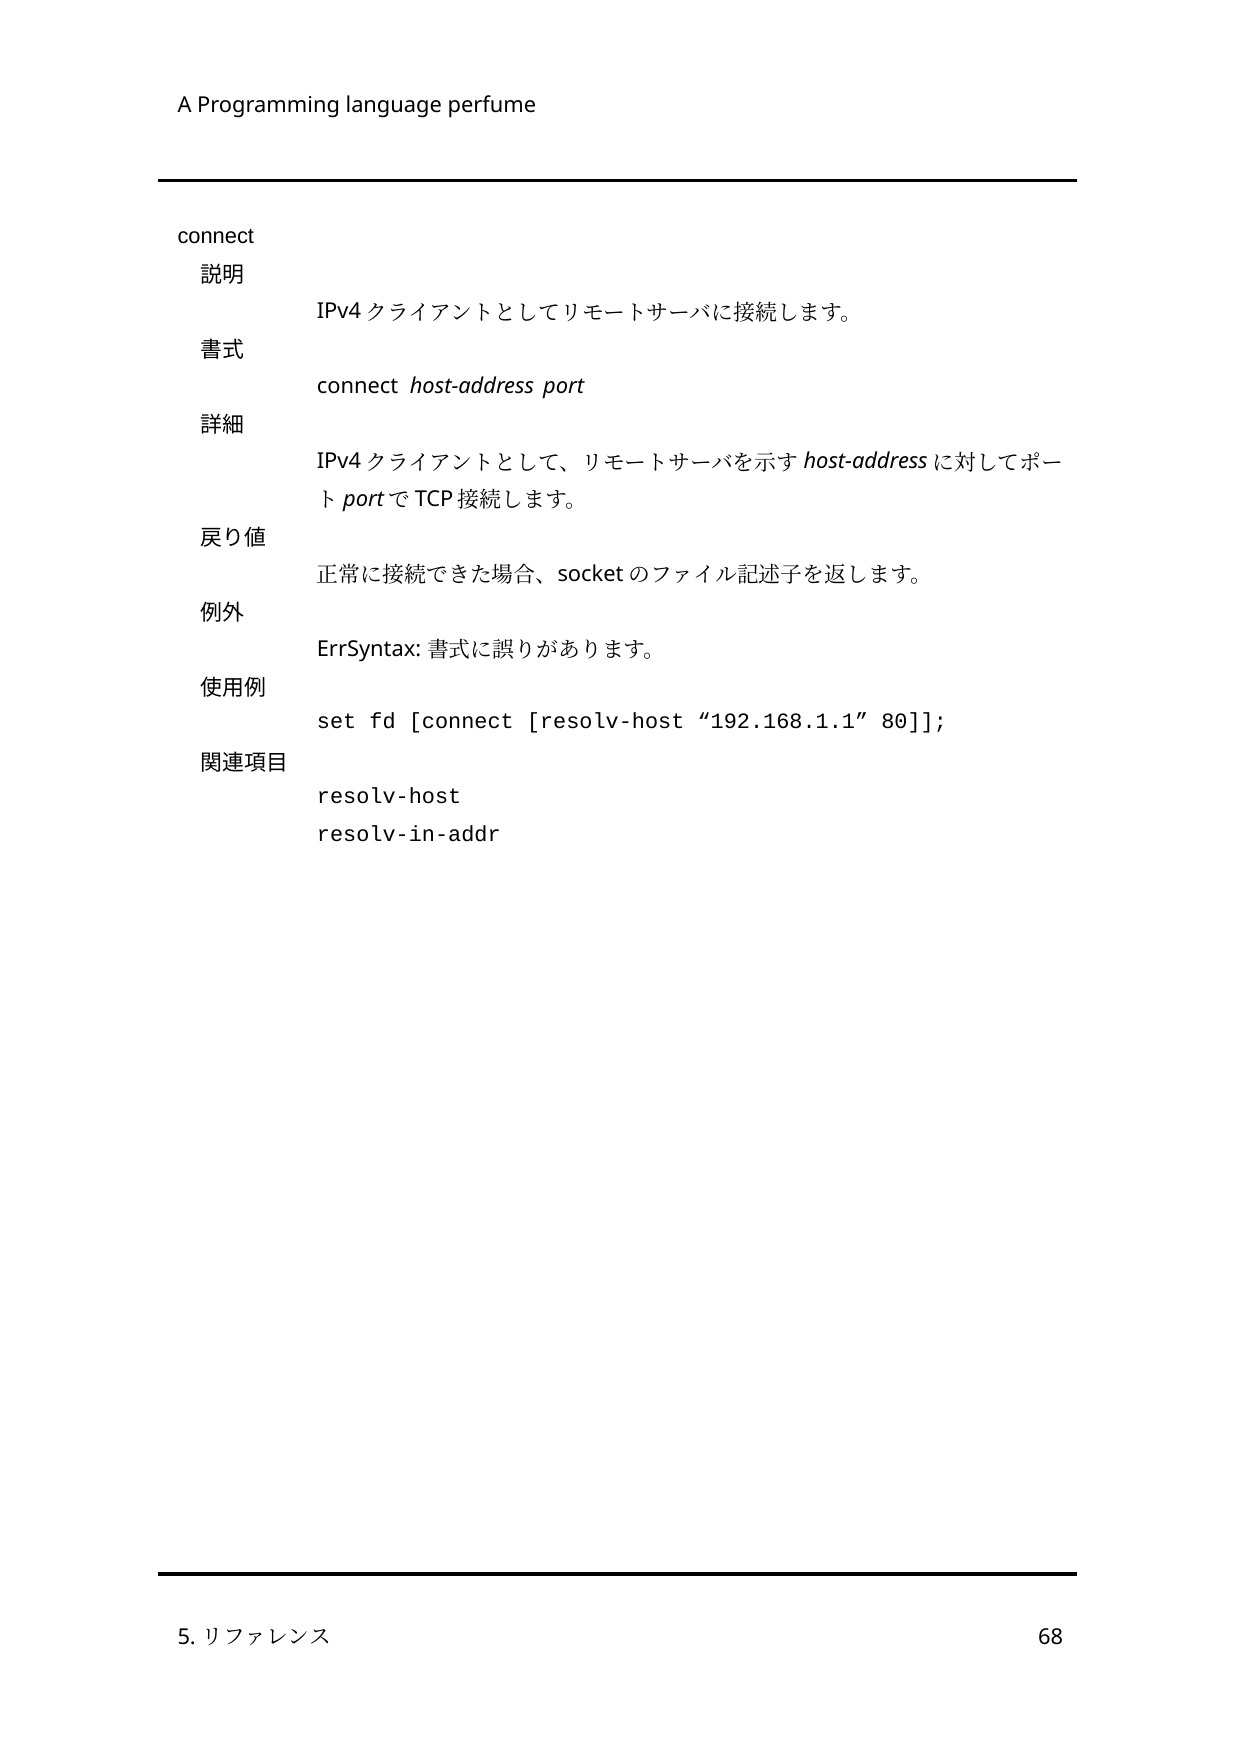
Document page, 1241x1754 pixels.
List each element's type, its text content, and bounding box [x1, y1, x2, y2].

table_cell 使用例 [200, 667, 317, 742]
table_cell 正常に接続できた場合、socketのファイル記述子を返します。 [317, 517, 1063, 592]
table_header IPv4クライアントとしてリモートサーバに接続します。 [317, 254, 1063, 329]
table_cell 書式 [200, 329, 317, 404]
table_cell IPv4クライアントとして、リモートサーバを示すhost-addressに対してポートportでTCP接続します。 [317, 404, 1063, 517]
table_cell set fd [connect [resolv-host “192.168.1.1” 80]]; [317, 667, 1063, 742]
subtitle connect [177, 217, 1063, 254]
table_cell 戻り値 [200, 517, 317, 592]
table_cell resolv-host resolv-in-addr [317, 742, 1063, 854]
table_cell 例外 [200, 592, 317, 667]
table_cell 関連項目 [200, 742, 317, 854]
table_cell connect host-address port [317, 329, 1063, 404]
table_cell ErrSyntax: 書式に誤りがあります。 [317, 592, 1063, 667]
table_header 説明 [200, 254, 317, 329]
table_cell 詳細 [200, 404, 317, 517]
